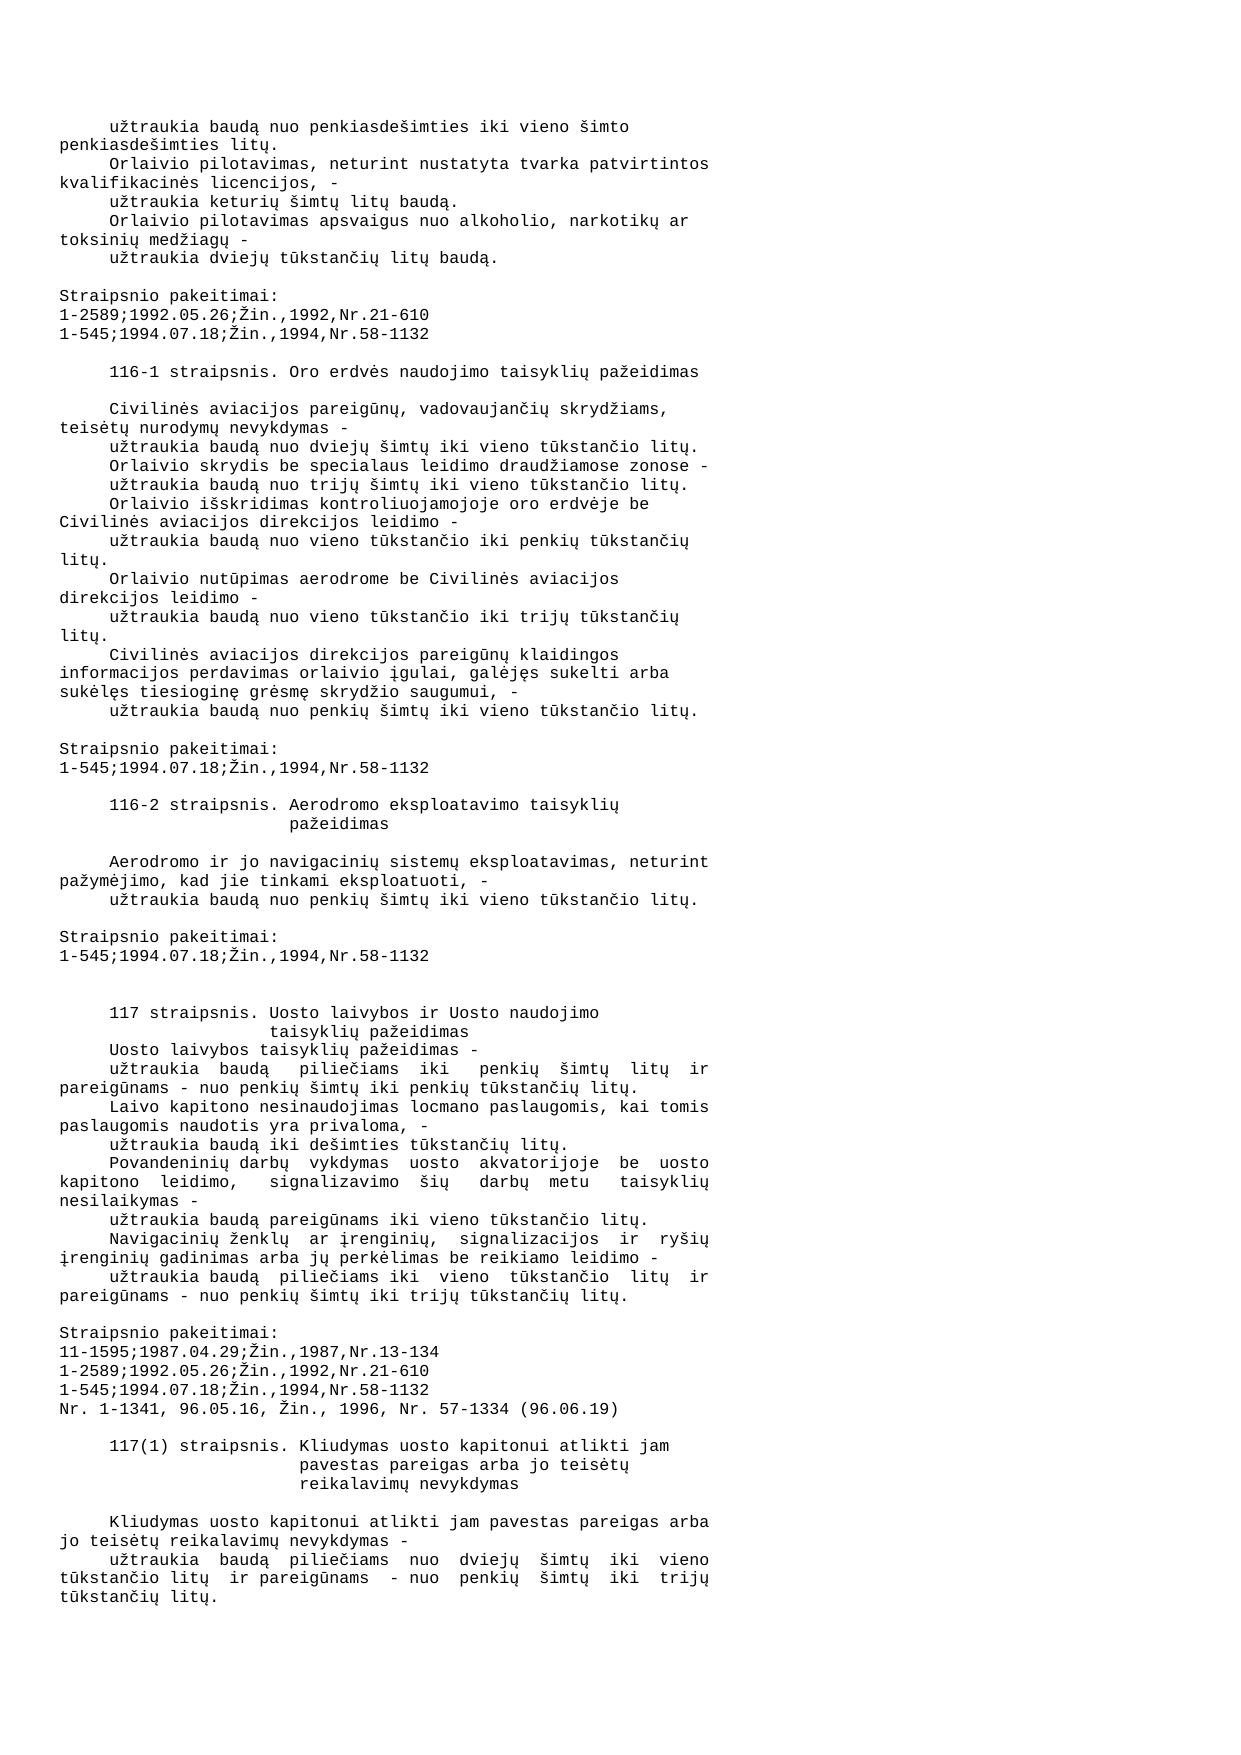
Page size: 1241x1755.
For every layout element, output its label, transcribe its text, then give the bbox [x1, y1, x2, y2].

text užtraukia baudą piliečiams iki vieno tūkstančio litų ir [59, 1268, 1122, 1287]
text toksinių medžiagų - [59, 231, 1122, 250]
text 1-545;1994.07.18;Žin.,1994,Nr.58-1132 [59, 759, 1122, 778]
text paslaugomis naudotis yra privaloma, - [59, 1117, 1122, 1136]
text 1-545;1994.07.18;Žin.,1994,Nr.58-1132 [59, 1381, 1122, 1400]
text Uosto laivybos taisyklių pažeidimas - [59, 1042, 1122, 1061]
text Straipsnio pakeitimai: [59, 929, 1122, 948]
text litų. [59, 627, 1122, 646]
text pažymėjimo, kad jie tinkami eksploatuoti, - [59, 872, 1122, 891]
text užtraukia keturių šimtų litų baudą. [59, 193, 1122, 212]
text pareigūnams - nuo penkių šimtų iki penkių tūkstančių litų. [59, 1080, 1122, 1098]
text užtraukia baudą nuo vieno tūkstančio iki trijų tūkstančių [59, 608, 1122, 627]
text užtraukia baudą piliečiams nuo dviejų šimtų iki vieno [59, 1551, 1122, 1570]
text nesilaikymas - [59, 1193, 1122, 1212]
text kvalifikacinės licencijos, - [59, 175, 1122, 193]
text direkcijos leidimo - [59, 589, 1122, 608]
text taisyklių pažeidimas [59, 1023, 1122, 1042]
text 11-1595;1987.04.29;Žin.,1987,Nr.13-134 [59, 1344, 1122, 1362]
text pavestas pareigas arba jo teisėtų [59, 1457, 1122, 1476]
text 1-545;1994.07.18;Žin.,1994,Nr.58-1132 [59, 948, 1122, 967]
text Civilinės aviacijos pareigūnų, vadovaujančių skrydžiams, [59, 401, 1122, 420]
text užtraukia baudą nuo trijų šimtų iki vieno tūkstančio litų. [59, 476, 1122, 495]
text 1-2589;1992.05.26;Žin.,1992,Nr.21-610 [59, 307, 1122, 326]
text Civilinės aviacijos direkcijos pareigūnų klaidingos [59, 646, 1122, 665]
text tūkstančio litų ir pareigūnams - nuo penkių šimtų iki trijų [59, 1570, 1122, 1589]
text įrenginių gadinimas arba jų perkėlimas be reikiamo leidimo - [59, 1249, 1122, 1268]
text kapitono leidimo, signalizavimo šių darbų metu taisyklių [59, 1174, 1122, 1193]
text Nr. 1-1341, 96.05.16, Žin., 1996, Nr. 57-1334 (96.06.19) [59, 1400, 1122, 1419]
text Povandeninių darbų vykdymas uosto akvatorijoje be uosto [59, 1155, 1122, 1174]
text jo teisėtų reikalavimų nevykdymas - [59, 1532, 1122, 1551]
text reikalavimų nevykdymas [59, 1476, 1122, 1494]
text užtraukia dviejų tūkstančių litų baudą. [59, 250, 1122, 269]
text 117(1) straipsnis. Kliudymas uosto kapitonui atlikti jam [59, 1438, 1122, 1457]
text 117 straipsnis. Uosto laivybos ir Uosto naudojimo [59, 1004, 1122, 1023]
text Aerodromo ir jo navigacinių sistemų eksploatavimas, neturint [59, 853, 1122, 872]
text užtraukia baudą piliečiams iki penkių šimtų litų ir [59, 1061, 1122, 1080]
text 116-1 straipsnis. Oro erdvės naudojimo taisyklių pažeidimas [59, 363, 1122, 382]
text Straipsnio pakeitimai: [59, 1325, 1122, 1344]
text 1-545;1994.07.18;Žin.,1994,Nr.58-1132 [59, 326, 1122, 344]
text Civilinės aviacijos direkcijos leidimo - [59, 514, 1122, 533]
text užtraukia baudą nuo vieno tūkstančio iki penkių tūkstančių [59, 533, 1122, 552]
text Kliudymas uosto kapitonui atlikti jam pavestas pareigas arba [59, 1513, 1122, 1532]
text pareigūnams - nuo penkių šimtų iki trijų tūkstančių litų. [59, 1287, 1122, 1306]
text užtraukia baudą nuo dviejų šimtų iki vieno tūkstančio litų. [59, 439, 1122, 457]
text užtraukia baudą nuo penkių šimtų iki vieno tūkstančio litų. [59, 891, 1122, 910]
text teisėtų nurodymų nevykdymas - [59, 420, 1122, 439]
text užtraukia baudą iki dešimties tūkstančių litų. [59, 1136, 1122, 1155]
text užtraukia baudą nuo penkiasdešimties iki vieno šimto [59, 118, 1122, 137]
text litų. [59, 552, 1122, 571]
text Orlaivio išskridimas kontroliuojamojoje oro erdvėje be [59, 495, 1122, 514]
text penkiasdešimties litų. [59, 137, 1122, 156]
text 1-2589;1992.05.26;Žin.,1992,Nr.21-610 [59, 1362, 1122, 1381]
text Orlaivio pilotavimas, neturint nustatyta tvarka patvirtintos [59, 156, 1122, 175]
text 116-2 straipsnis. Aerodromo eksploatavimo taisyklių [59, 797, 1122, 816]
text užtraukia baudą pareigūnams iki vieno tūkstančio litų. [59, 1212, 1122, 1231]
text užtraukia baudą nuo penkių šimtų iki vieno tūkstančio litų. [59, 703, 1122, 721]
text Orlaivio skrydis be specialaus leidimo draudžiamose zonose - [59, 457, 1122, 476]
text tūkstančių litų. [59, 1589, 1122, 1608]
text Orlaivio nutūpimas aerodrome be Civilinės aviacijos [59, 571, 1122, 589]
text pažeidimas [59, 816, 1122, 834]
text sukėlęs tiesioginę grėsmę skrydžio saugumui, - [59, 684, 1122, 703]
text Straipsnio pakeitimai: [59, 288, 1122, 307]
text Orlaivio pilotavimas apsvaigus nuo alkoholio, narkotikų ar [59, 212, 1122, 231]
text Navigacinių ženklų ar įrenginių, signalizacijos ir ryšių [59, 1231, 1122, 1249]
text Laivo kapitono nesinaudojimas locmano paslaugomis, kai tomis [59, 1098, 1122, 1117]
text informacijos perdavimas orlaivio įgulai, galėjęs sukelti arba [59, 665, 1122, 684]
text Straipsnio pakeitimai: [59, 740, 1122, 759]
